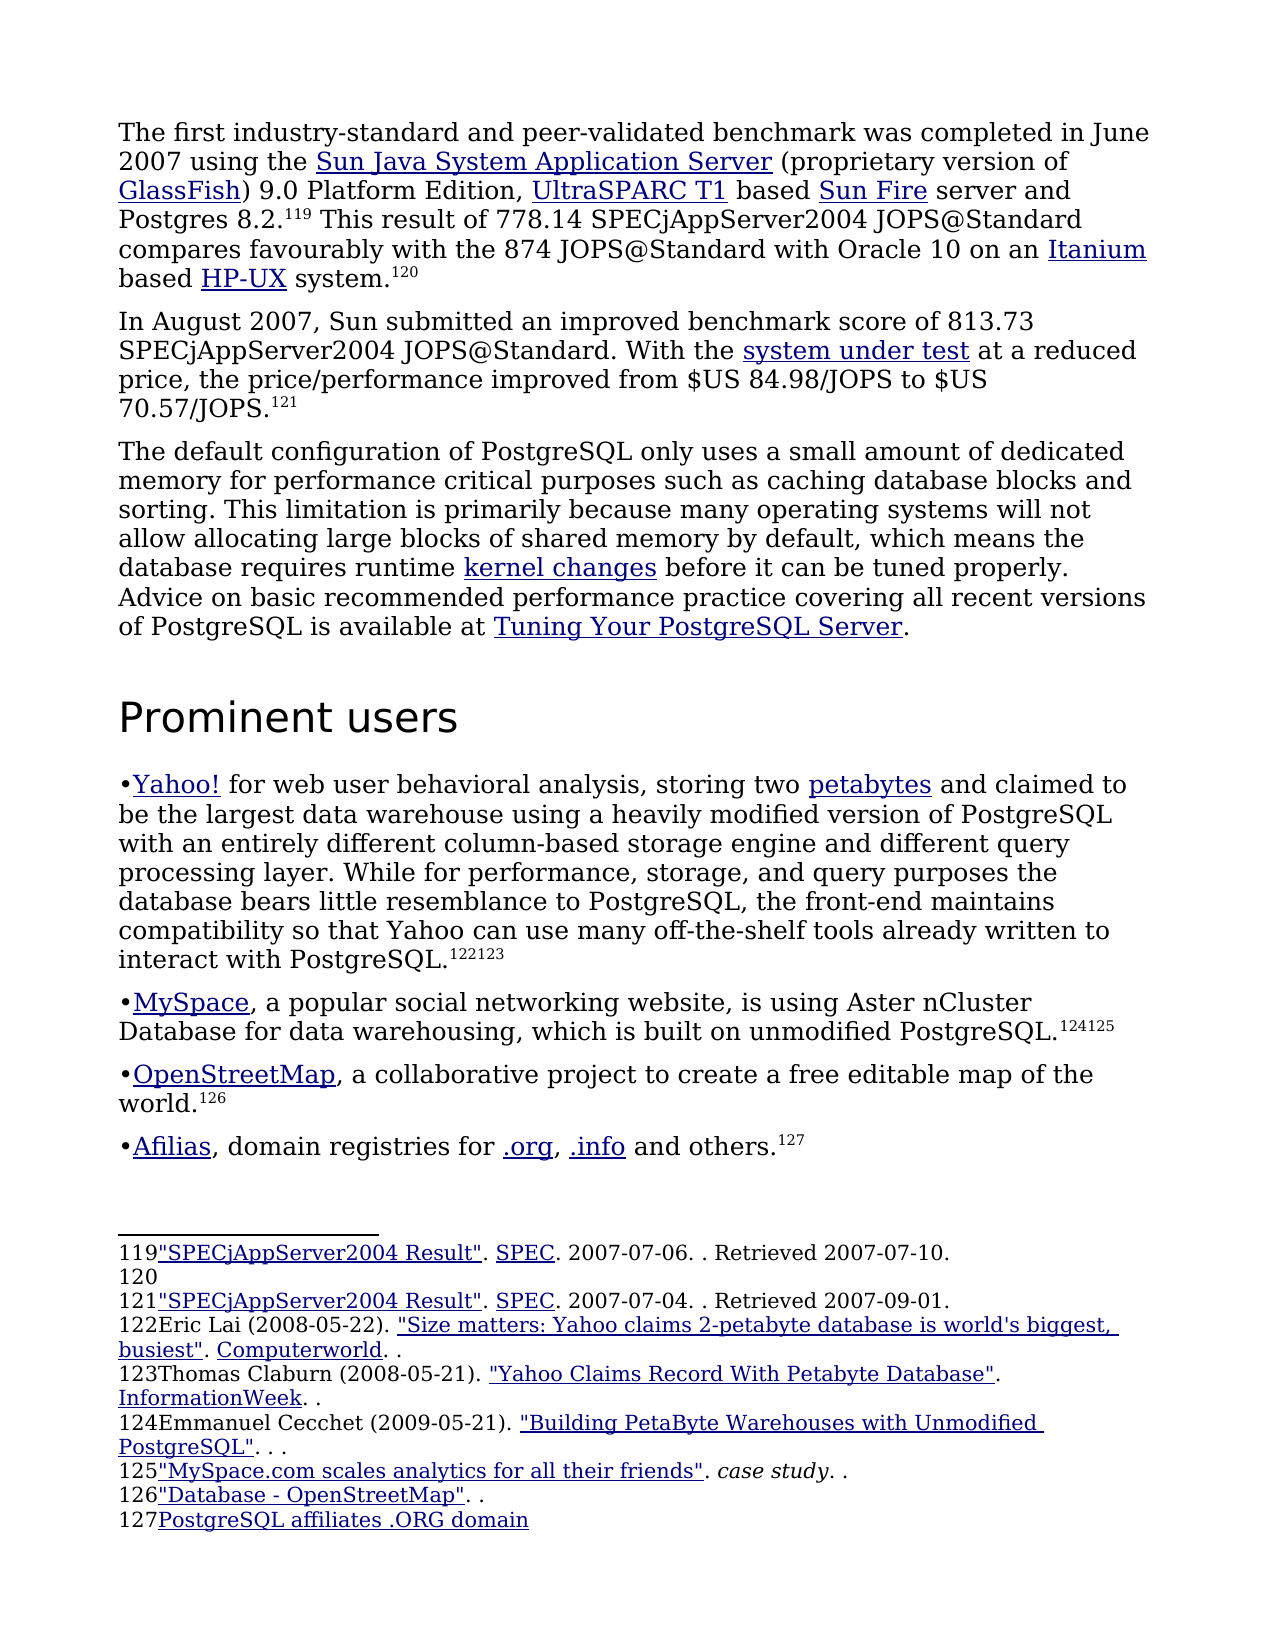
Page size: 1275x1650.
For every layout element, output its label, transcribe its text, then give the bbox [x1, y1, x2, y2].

text The first industry-standard and peer-validated benchmark was completed in June 2007 using the Sun Java System Application Server (proprietary version of GlassFish) 9.0 Platform Edition, UltraSPARC T1 based Sun Fire server and Postgres 8.2. This result of 778.14 SPECjAppServer2004 JOPS@Standard compares favourably with the 874 JOPS@Standard with Oracle 10 on an Itanium based HP-UX system. [118, 118, 1157, 293]
list OpenStreetMap, a collaborative project to create a free editable map of the world. [118, 1060, 1157, 1118]
list Emmanuel Cecchet (2009-05-21). "Building PetaByte Warehouses with Unmodified PostgreSQL". . . [118, 1411, 1157, 1459]
text The default configuration of PostgreSQL only uses a small amount of dedicated memory for performance critical purposes such as caching database blocks and sorting. This limitation is primarily because many operating systems will not allow allocating large blocks of shared memory by default, which means the database requires runtime kernel changes before it can be tuned properly. Advice on basic recommended performance practice covering all recent versions of PostgreSQL is available at Tuning Your PostgreSQL Server. [118, 437, 1157, 641]
list PostgreSQL affiliates .ORG domain [118, 1508, 1157, 1532]
list "MySpace.com scales analytics for all their friends". case study. . [118, 1459, 1157, 1483]
list Thomas Claburn (2008-05-21). "Yahoo Claims Record With Petabyte Database". InformationWeek. . [118, 1362, 1157, 1411]
text "SPECjAppServer2004 Result". SPEC. 2007-07-06. . Retrieved 2007-07-10. [118, 1241, 1157, 1265]
list Yahoo! for web user behavioral analysis, storing two petabytes and claimed to be the largest data warehouse using a heavily modified version of PostgreSQL with an entirely different column-based storage engine and different query processing layer. While for performance, storage, and query purposes the database bears little resemblance to PostgreSQL, the front-end maintains compatibility so that Yahoo can use many off-the-shelf tools already written to interact with PostgreSQL. [118, 771, 1157, 975]
list "Database - OpenStreetMap". . [118, 1483, 1157, 1508]
subtitle Prominent users [118, 693, 1157, 742]
list Afilias, domain registries for .org, .info and others. [118, 1132, 1157, 1161]
text "SPECjAppServer2004 Result". SPEC. 2007-07-04. . Retrieved 2007-09-01. [118, 1289, 1157, 1313]
list Eric Lai (2008-05-22). "Size matters: Yahoo claims 2-petabyte database is world's biggest, busiest". Computerworld. . [118, 1313, 1157, 1362]
text In August 2007, Sun submitted an improved benchmark score of 813.73 SPECjAppServer2004 JOPS@Standard. With the system under test at a reduced price, the price/performance improved from $US 84.98/JOPS to $US 70.57/JOPS. [118, 307, 1157, 423]
list MySpace, a popular social networking website, is using Aster nCluster Database for data warehousing, which is built on unmodified PostgreSQL. [118, 988, 1157, 1047]
